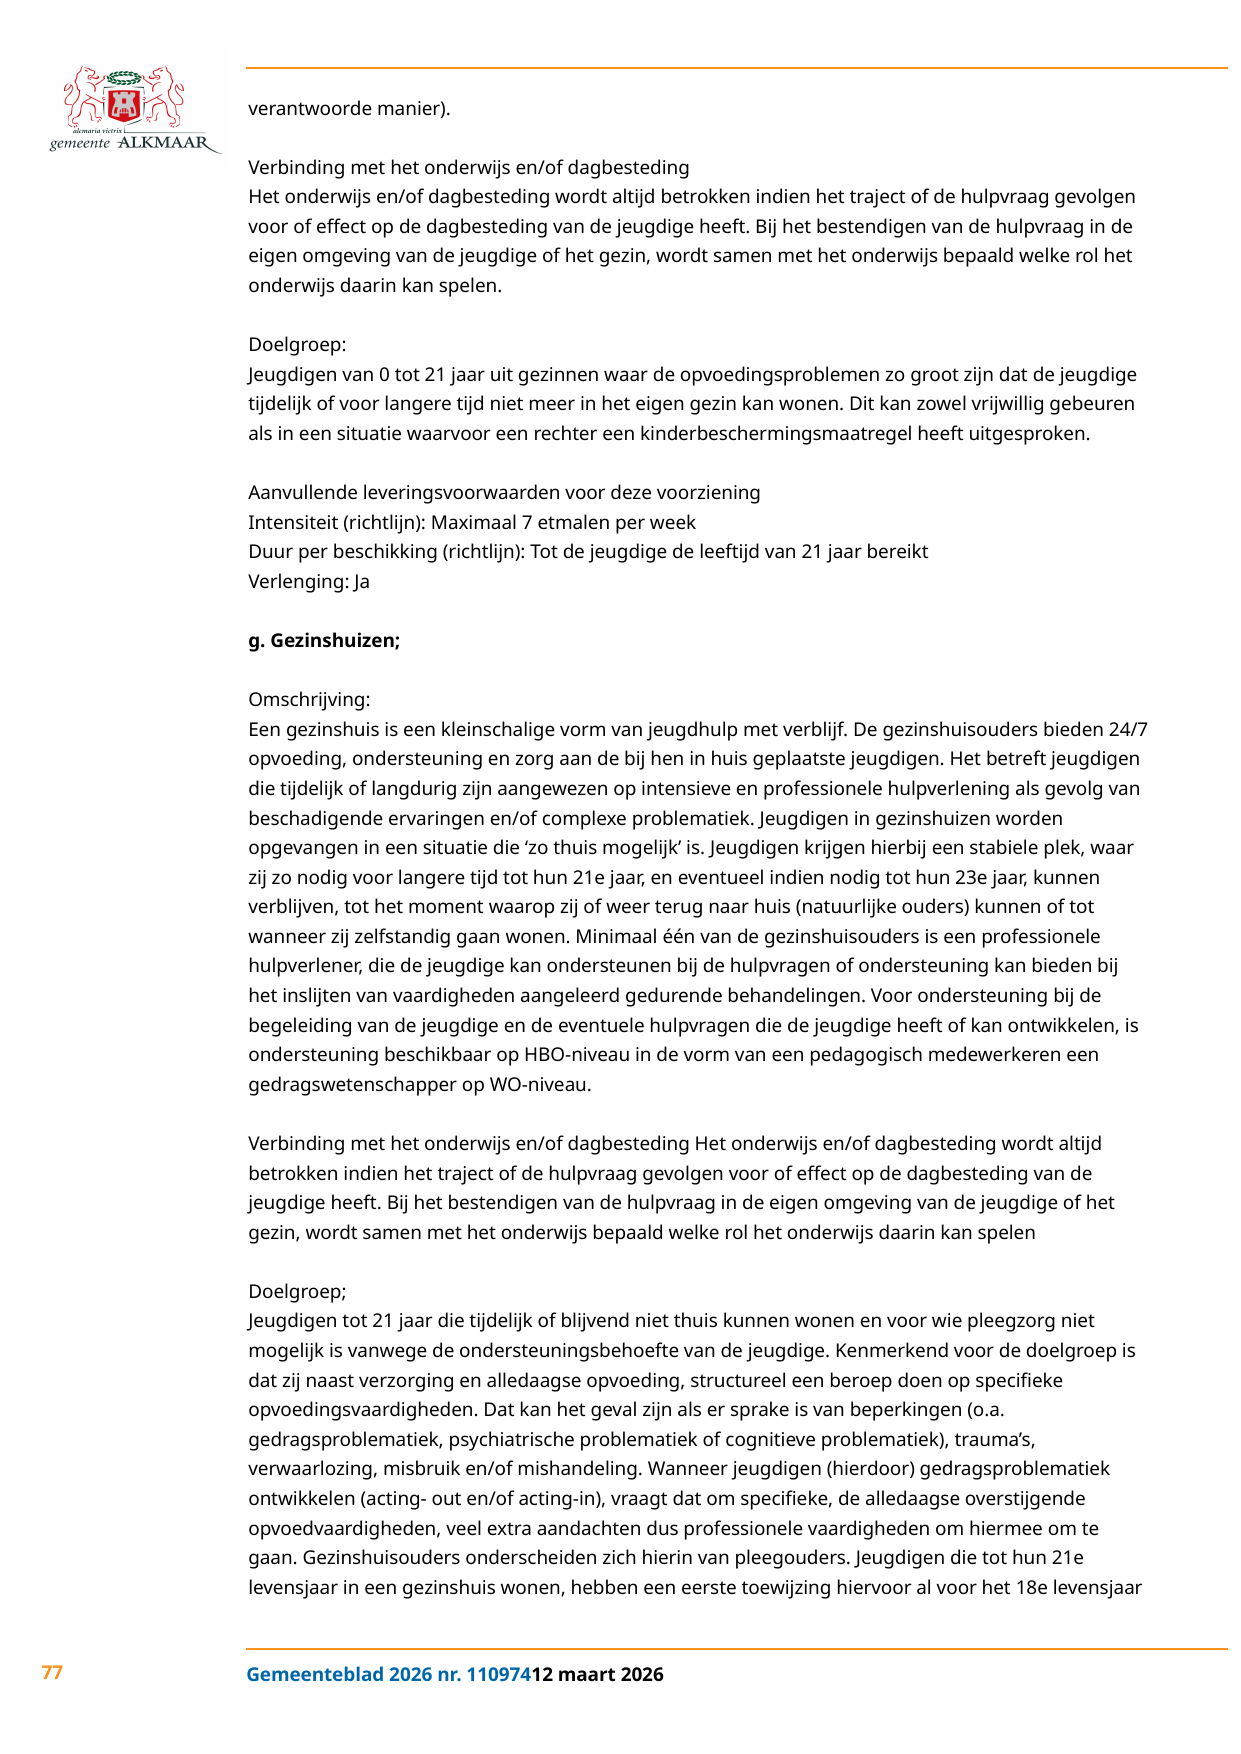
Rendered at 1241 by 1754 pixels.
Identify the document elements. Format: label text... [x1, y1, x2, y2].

text Jeugdigen van 0 tot 21 jaar uit gezinnen waar de opvoedingsproblemen zo groot zijn dat de jeugdige tijdelijk of voor langere tijd niet meer in het eigen gezin kan wonen. Dit kan zowel vrijwillig gebeuren als in een situatie waarvoor een rechter een kinderbeschermingsmaatregel heeft uitgesproken. [248, 361, 1152, 446]
text Intensiteit (richtlijn): Maximaal 7 etmalen per week [248, 509, 1152, 535]
text Aanvullende leveringsvoorwaarden voor deze voorziening [248, 479, 1152, 505]
text Omschrijving: [248, 686, 1152, 712]
text Verlenging: Ja [248, 568, 1152, 594]
text Een gezinshuis is een kleinschalige vorm van jeugdhulp met verblijf. De gezinshuisouders bieden 24/7 opvoeding, ondersteuning en zorg aan de bij hen in huis geplaatste jeugdigen. Het betreft jeugdigen die tijdelijk of langdurig zijn aangewezen op intensieve en professionele hulpverlening als gevolg van beschadigende ervaringen en/of complexe problematiek. Jeugdigen in gezinshuizen worden opgevangen in een situatie die ‘zo thuis mogelijk’ is. Jeugdigen krijgen hierbij een stabiele plek, waar zij zo nodig voor langere tijd tot hun 21e jaar, en eventueel indien nodig tot hun 23e jaar, kunnen verblijven, tot het moment waarop zij of weer terug naar huis (natuurlijke ouders) kunnen of tot wanneer zij zelfstandig gaan wonen. Minimaal één van de gezinshuisouders is een professionele hulpverlener, die de jeugdige kan ondersteunen bij de hulpvragen of ondersteuning kan bieden bij het inslijten van vaardigheden aangeleerd gedurende behandelingen. Voor ondersteuning bij de begeleiding van de jeugdige en de eventuele hulpvragen die de jeugdige heeft of kan ontwikkelen, is ondersteuning beschikbaar op HBO-niveau in de vorm van een pedagogisch medewerkeren een gedragswetenschapper op WO-niveau. [248, 716, 1152, 1097]
text Doelgroep: [248, 331, 1152, 357]
text verantwoorde manier). [248, 95, 1152, 121]
text Jeugdigen tot 21 jaar die tijdelijk of blijvend niet thuis kunnen wonen en voor wie pleegzorg niet mogelijk is vanwege de ondersteuningsbehoefte van de jeugdige. Kenmerkend voor de doelgroep is dat zij naast verzorging en alledaagse opvoeding, structureel een beroep doen op specifieke opvoedingsvaardigheden. Dat kan het geval zijn als er sprake is van beperkingen (o.a. gedragsproblematiek, psychiatrische problematiek of cognitieve problematiek), trauma’s, verwaarlozing, misbruik en/of mishandeling. Wanneer jeugdigen (hierdoor) gedragsproblematiek ontwikkelen (acting- out en/of acting-in), vraagt dat om specifieke, de alledaagse overstijgende opvoedvaardigheden, veel extra aandachten dus professionele vaardigheden om hiermee om te gaan. Gezinshuisouders onderscheiden zich hierin van pleegouders. Jeugdigen die tot hun 21e levensjaar in een gezinshuis wonen, hebben een eerste toewijzing hiervoor al voor het 18e levensjaar [248, 1308, 1152, 1600]
picture [41, 47, 231, 172]
text Het onderwijs en/of dagbesteding wordt altijd betrokken indien het traject of de hulpvraag gevolgen voor of effect op de dagbesteding van de jeugdige heeft. Bij het bestendigen van de hulpvraag in de eigen omgeving van de jeugdige of het gezin, wordt samen met het onderwijs bepaald welke rol het onderwijs daarin kan spelen. [248, 183, 1152, 298]
text Duur per beschikking (richtlijn): Tot de jeugdige de leeftijd van 21 jaar bereikt [248, 538, 1152, 564]
text Doelgroep; [248, 1278, 1152, 1304]
text Verbinding met het onderwijs en/of dagbesteding Het onderwijs en/of dagbesteding wordt altijd betrokken indien het traject of de hulpvraag gevolgen voor of effect op de dagbesteding van de jeugdige heeft. Bij het bestendigen van de hulpvraag in de eigen omgeving van de jeugdige of het gezin, wordt samen met het onderwijs bepaald welke rol het onderwijs daarin kan spelen [248, 1130, 1152, 1245]
text Verbinding met het onderwijs en/of dagbesteding [248, 154, 1152, 180]
text g. Gezinshuizen; [248, 627, 1152, 653]
